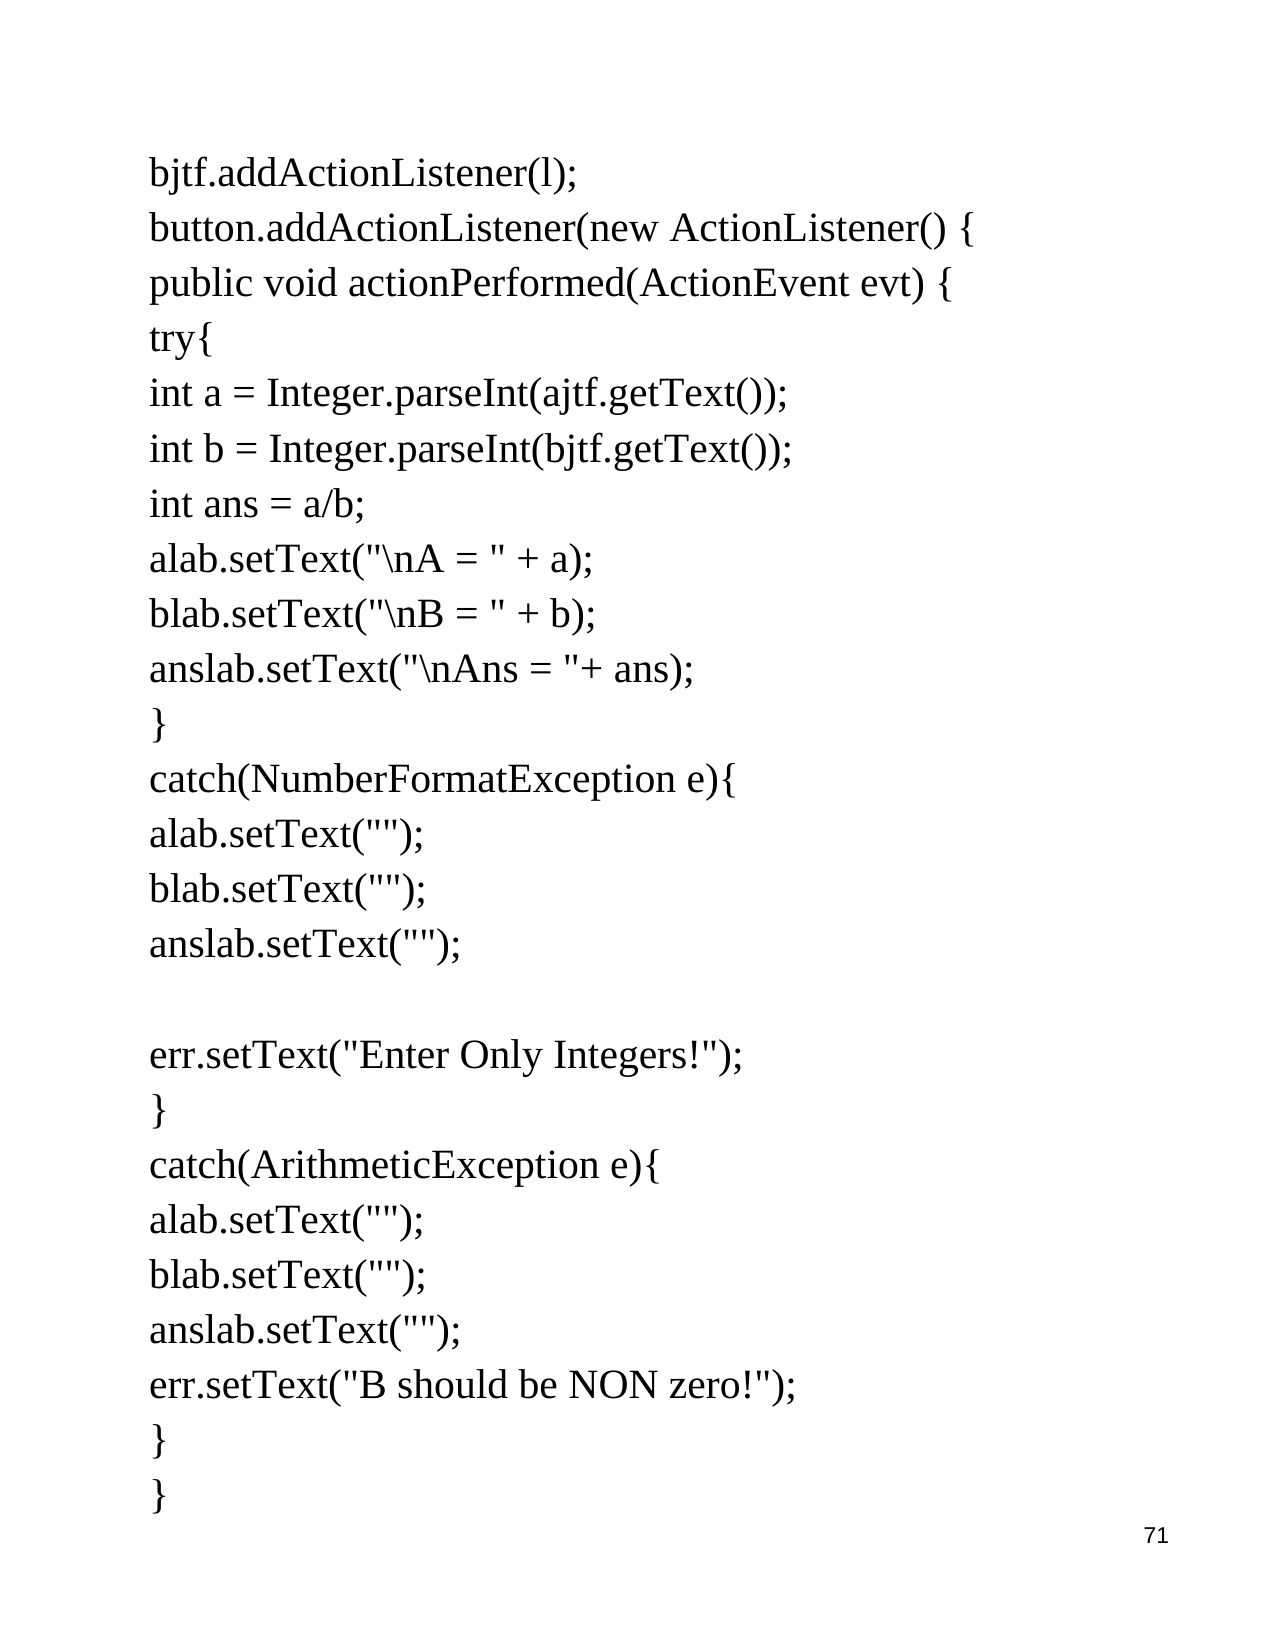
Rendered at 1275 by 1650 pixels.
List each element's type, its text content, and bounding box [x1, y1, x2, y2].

text blab.setText("\nB = " + b); [149, 588, 1169, 636]
text alab.setText(""); [149, 1194, 1169, 1242]
text blab.setText(""); [149, 1249, 1169, 1297]
text alab.setText("\nA = " + a); [149, 533, 1169, 581]
text blab.setText(""); [149, 864, 1169, 912]
text } [149, 1415, 1169, 1463]
text err.setText("B should be NON zero!"); [149, 1360, 1169, 1408]
text try{ [149, 313, 1169, 361]
text anslab.setText("\nAns = "+ ans); [149, 643, 1169, 691]
text bjtf.addActionListener(l); [149, 147, 1169, 195]
text err.setText("Enter Only Integers!"); [149, 1029, 1169, 1077]
text } [149, 1084, 1169, 1132]
text anslab.setText(""); [149, 919, 1169, 967]
text alab.setText(""); [149, 809, 1169, 857]
text } [149, 698, 1169, 746]
text catch(ArithmeticException e){ [149, 1139, 1169, 1187]
text anslab.setText(""); [149, 1305, 1169, 1353]
text button.addActionListener(new ActionListener() { [149, 203, 1169, 251]
text int b = Integer.parseInt(bjtf.getText()); [149, 423, 1169, 471]
text } [149, 1470, 1169, 1518]
text catch(NumberFormatException e){ [149, 754, 1169, 802]
text public void actionPerformed(ActionEvent evt) { [149, 258, 1169, 306]
text int a = Integer.parseInt(ajtf.getText()); [149, 368, 1169, 416]
text int ans = a/b; [149, 478, 1169, 526]
